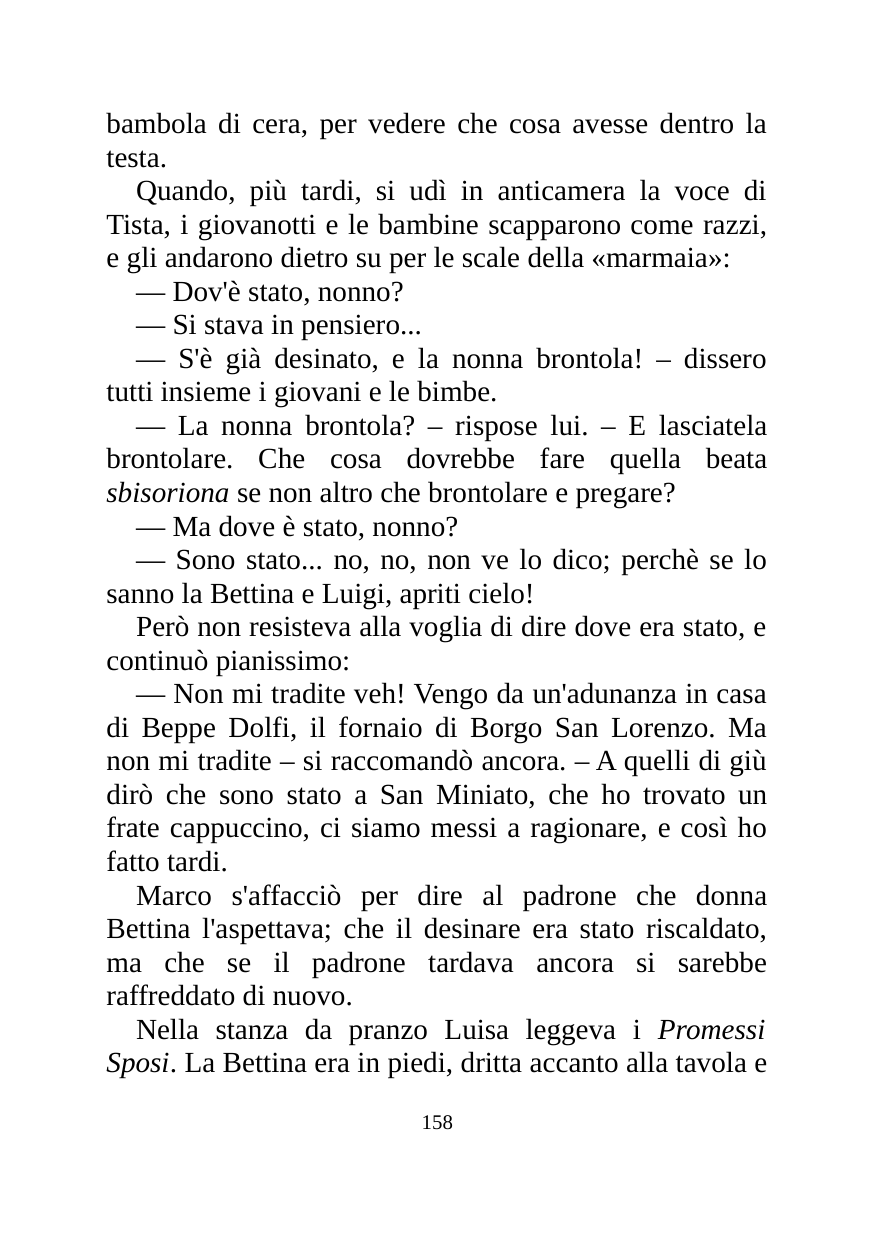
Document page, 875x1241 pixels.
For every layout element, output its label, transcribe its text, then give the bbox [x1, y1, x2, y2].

text Quando, più tardi, si udì in anticamera la voce di Tista, i giovanotti e le bambine scapparono come razzi, e gli andarono dietro su per le scale della «marmaia»: [106, 173, 768, 274]
text — Dov'è stato, nonno? [106, 274, 768, 307]
text — Ma dove è stato, nonno? [106, 509, 768, 542]
text Però non resisteva alla voglia di dire dove era stato, e continuò pianissimo: [106, 609, 768, 676]
text — Sono stato... no, no, non ve lo dico; perchè se lo sanno la Bettina e Luigi, apriti cielo! [106, 542, 768, 609]
text — Non mi tradite veh! Vengo da un'adunanza in casa di Beppe Dolfi, il fornaio di Borgo San Lorenzo. Ma non mi tradite – si raccomandò ancora. – A quelli di giù dirò che sono stato a San Miniato, che ho trovato un frate cappuccino, ci siamo messi a ragionare, e così ho fatto tardi. [106, 676, 768, 878]
text — S'è già desinato, e la nonna brontola! – dissero tutti insieme i giovani e le bimbe. [106, 341, 768, 408]
text bambola di cera, per vedere che cosa avesse dentro la testa. [106, 106, 768, 173]
text — Si stava in pensiero... [106, 307, 768, 341]
text — La nonna brontola? – rispose lui. – E lasciatela brontolare. Che cosa dovrebbe fare quella beata sbisoriona se non altro che brontolare e pregare? [106, 408, 768, 509]
text Nella stanza da pranzo Luisa leggeva i Promessi Sposi. La Bettina era in piedi, dritta accanto alla tavola e [106, 1012, 768, 1079]
text Marco s'affacciò per dire al padrone che donna Bettina l'aspettava; che il desinare era stato riscaldato, ma che se il padrone tardava ancora si sarebbe raffreddato di nuovo. [106, 878, 768, 1012]
